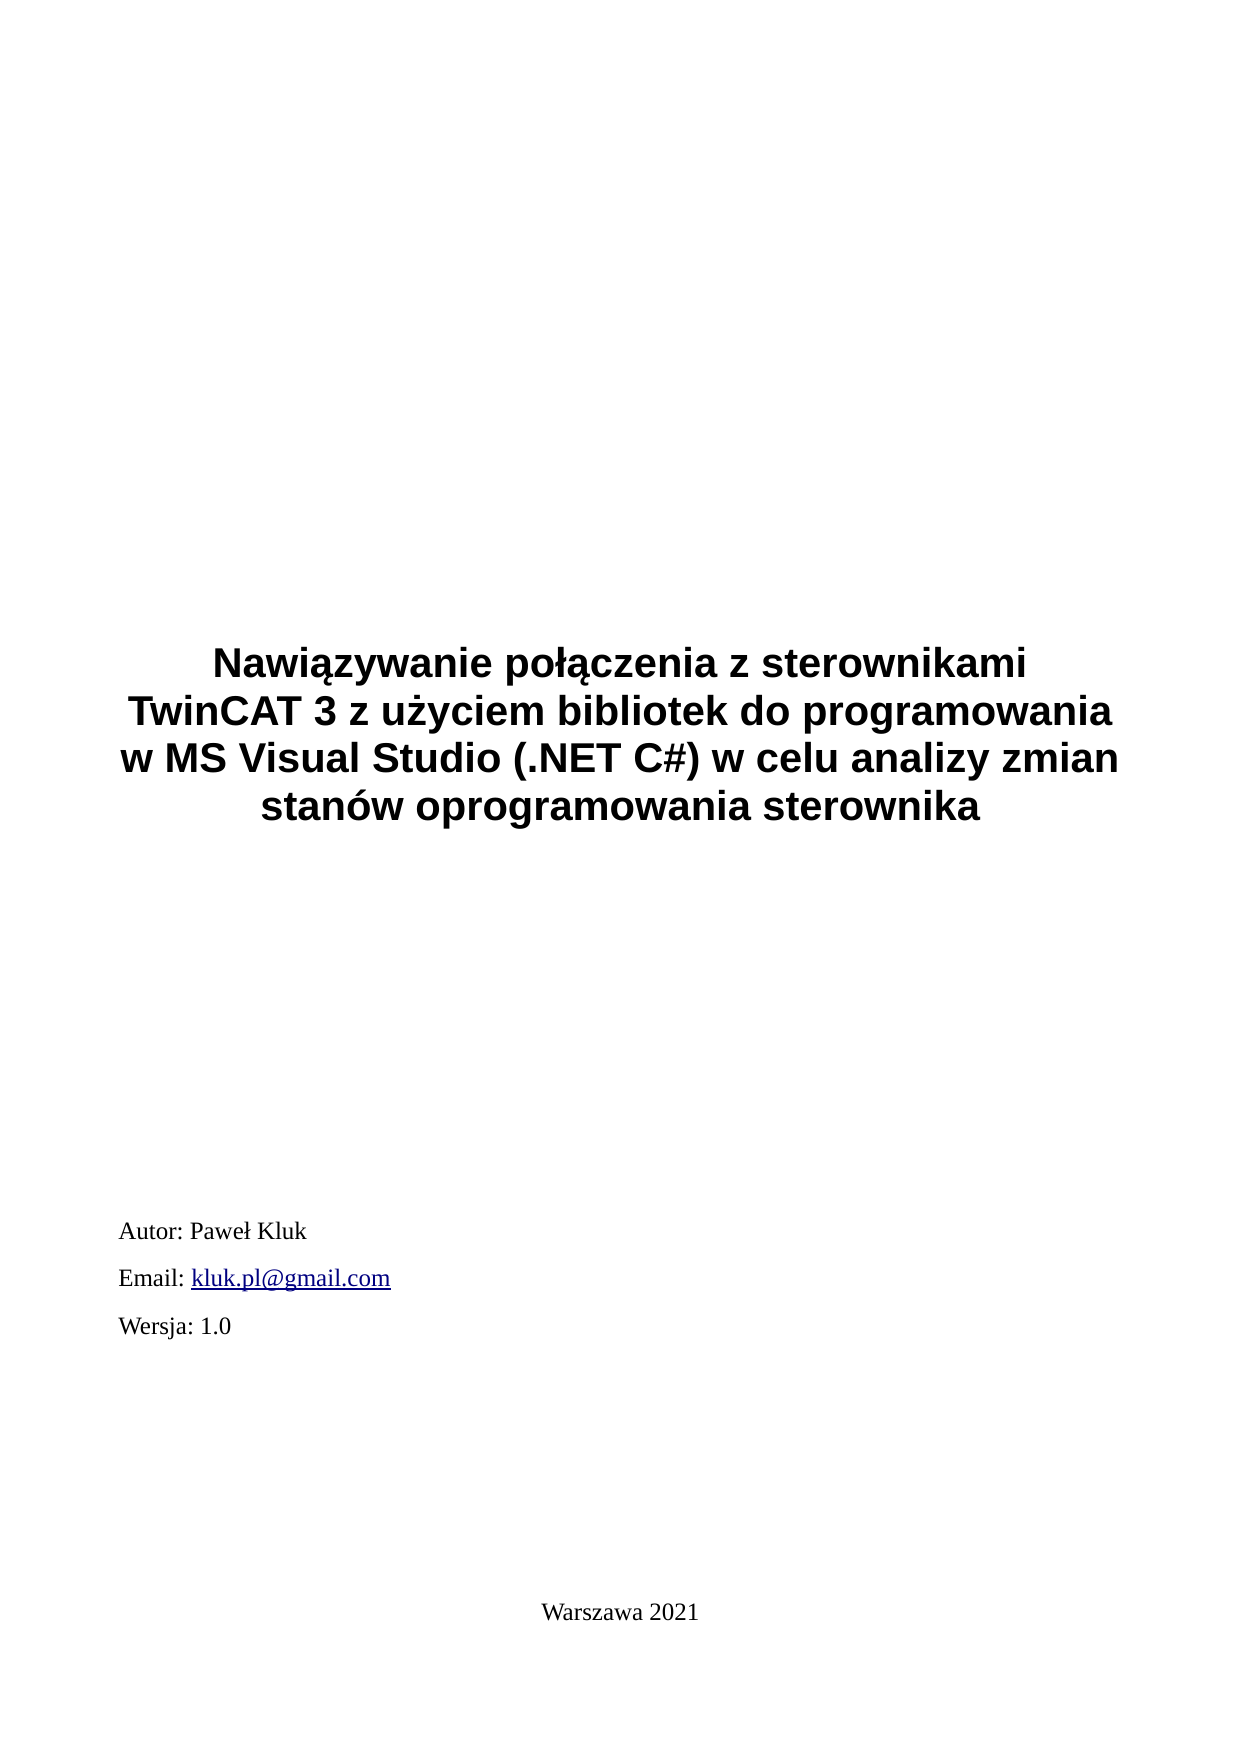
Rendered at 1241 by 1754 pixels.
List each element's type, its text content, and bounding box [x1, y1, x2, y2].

text Email: kluk.pl@gmail.com [118, 1263, 1122, 1292]
text Wersja: 1.0 [118, 1311, 1122, 1340]
text Autor: Paweł Kluk [118, 1216, 1122, 1244]
text Warszawa 2021 [118, 1597, 1122, 1625]
title Nawiązywanie połączenia z sterownikami TwinCAT 3 z użyciem bibliotek do programowania w MS Visual Studio (.NET C#) w celu analizy zmian stanów oprogramowania sterownika [118, 638, 1122, 829]
